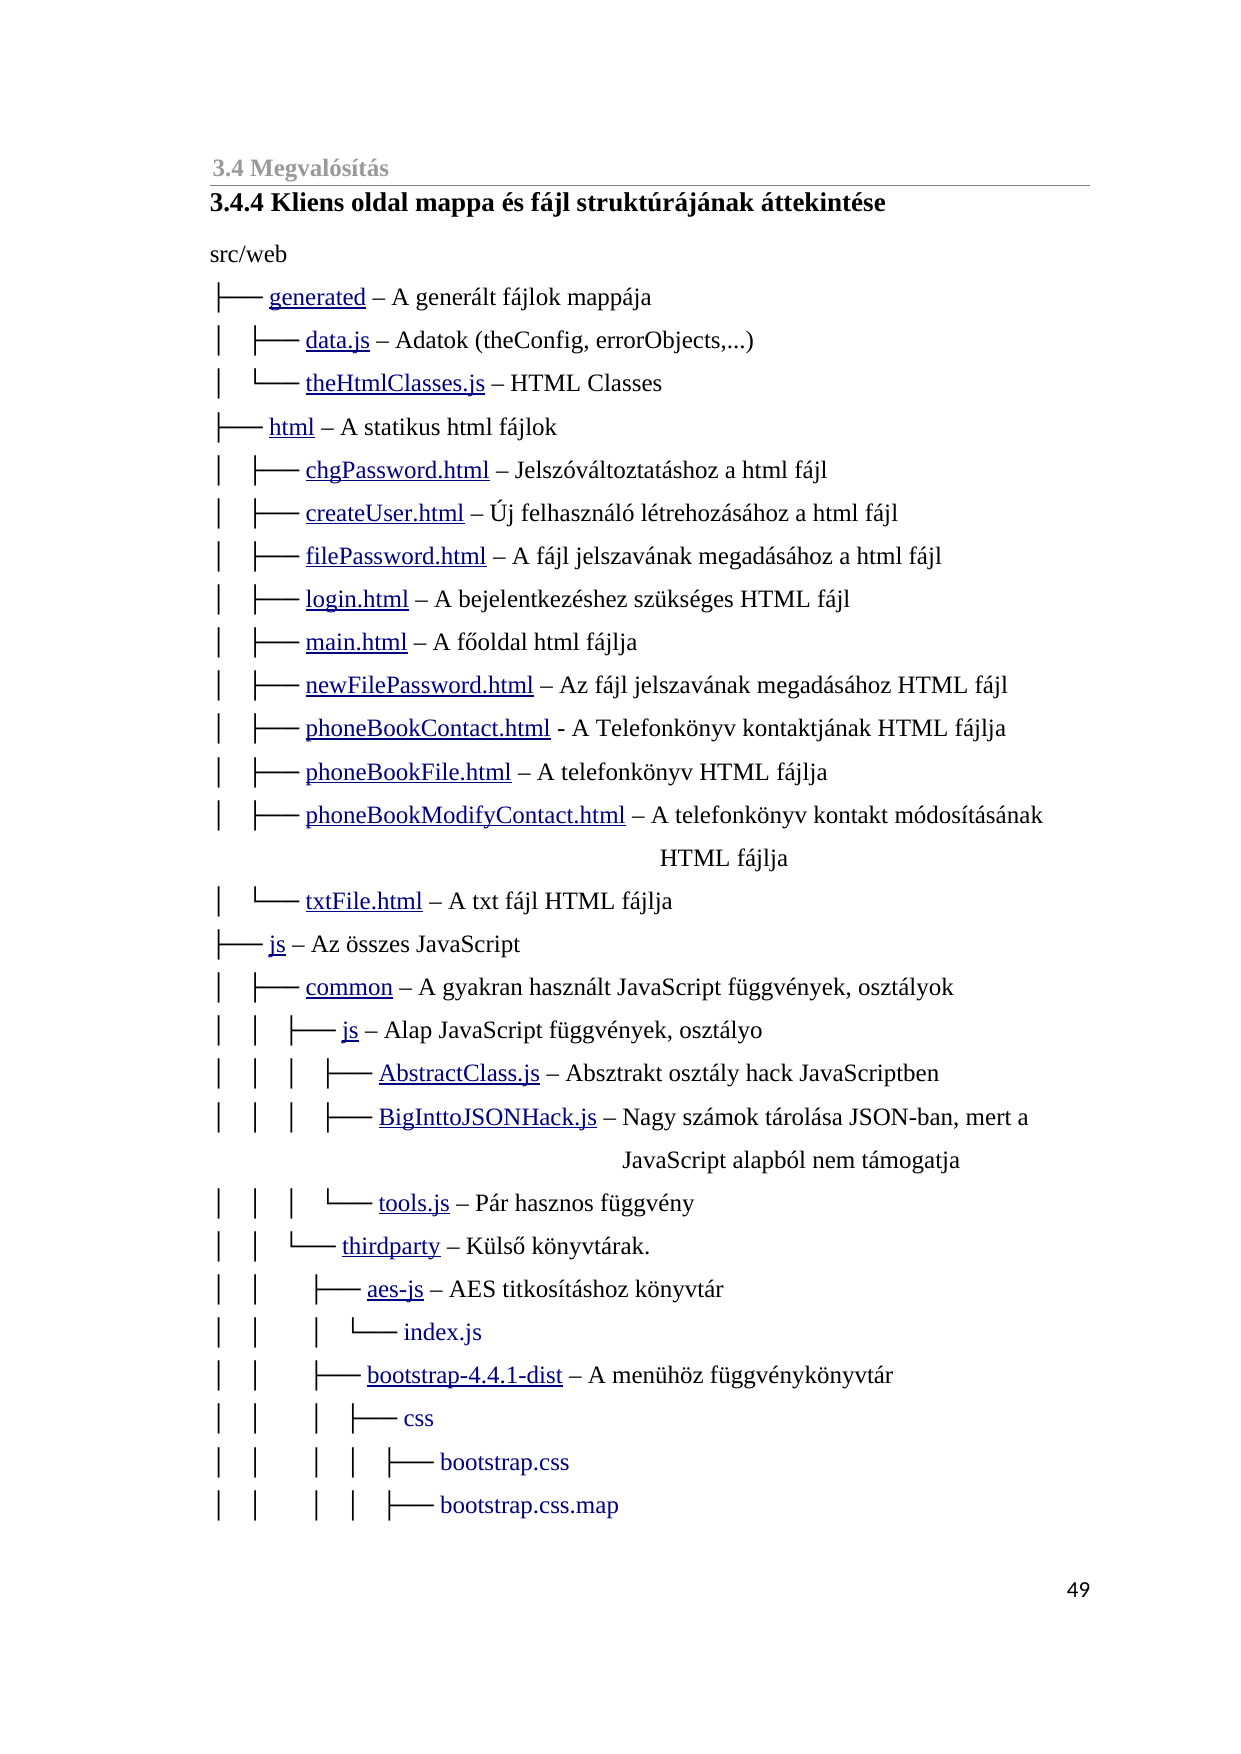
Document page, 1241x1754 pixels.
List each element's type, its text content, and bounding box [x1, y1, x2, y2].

text src/web ├── generated – A generált fájlok mappája │ ├── data.js – Adatok (theConfig, errorObjects,...) │ └── theHtmlClasses.js – HTML Classes ├── html – A statikus html fájlok │ ├── chgPassword.html – Jelszóváltoztatáshoz a html fájl │ ├── createUser.html – Új felhasználó létrehozásához a html fájl │ ├── filePassword.html – A fájl jelszavának megadásához a html fájl │ ├── login.html – A bejelentkezéshez szükséges HTML fájl │ ├── main.html – A főoldal html fájlja │ ├── newFilePassword.html – Az fájl jelszavának megadásához HTML fájl │ ├── phoneBookContact.html - A Telefonkönyv kontaktjának HTML fájlja │ ├── phoneBookFile.html – A telefonkönyv HTML fájlja │ ├── phoneBookModifyContact.html – A telefonkönyv kontakt módosításának HTML fájlja │ └── txtFile.html – A txt fájl HTML fájlja ├── js – Az összes JavaScript │ ├── common – A gyakran használt JavaScript függvények, osztályok │ │ ├── js – Alap JavaScript függvények, osztályo │ │ │ ├── AbstractClass.js – Absztrakt osztály hack JavaScriptben │ │ │ ├── BigInttoJSONHack.js – Nagy számok tárolása JSON-ban, mert a JavaScript alapból nem támogatja │ │ │ └── tools.js – Pár hasznos függvény │ │ └── thirdparty – Külső könyvtárak. │ │ ├── aes-js – AES titkosításhoz könyvtár │ │ │ └── index.js │ │ ├── bootstrap-4.4.1-dist – A menühöz függvénykönyvtár │ │ │ ├── css │ │ │ │ ├── bootstrap.css │ │ │ │ ├── bootstrap.css.map [209, 239, 1090, 1518]
subtitle Kliens oldal mappa és fájl struktúrájának áttekintése [209, 187, 1090, 218]
